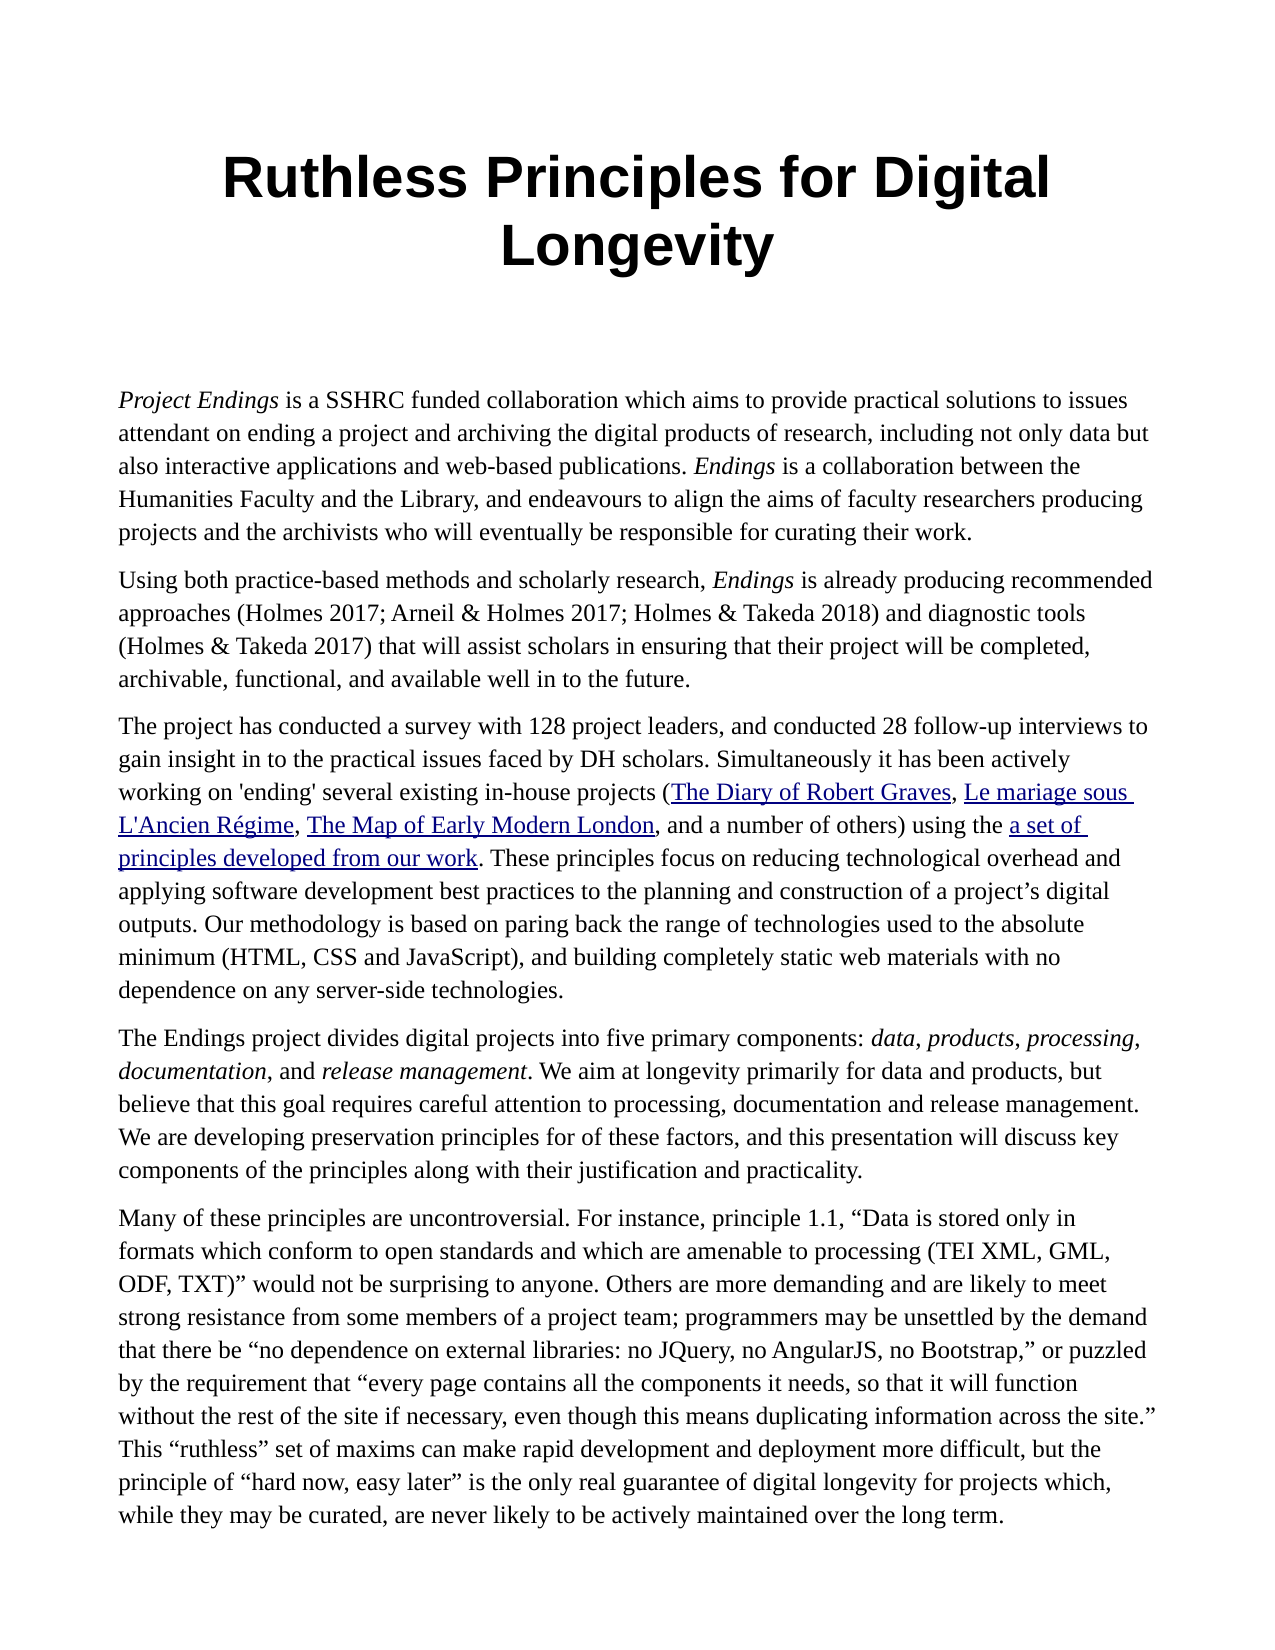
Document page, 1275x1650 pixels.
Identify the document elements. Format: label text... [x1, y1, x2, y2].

title Ruthless Principles for Digital Longevity [118, 143, 1157, 277]
text Project Endings is a SSHRC funded collaboration which aims to provide practical solutions to issues attendant on ending a project and archiving the digital products of research, including not only data but also interactive applications and web-based publications. Endings is a collaboration between the Humanities Faculty and the Library, and endeavours to align the aims of faculty researchers producing projects and the archivists who will eventually be responsible for curating their work. [118, 385, 1157, 546]
text The project has conducted a survey with 128 project leaders, and conducted 28 follow-up interviews to gain insight in to the practical issues faced by DH scholars. Simultaneously it has been actively working on 'ending' several existing in-house projects (The Diary of Robert Graves, Le mariage sous L'Ancien Régime, The Map of Early Modern London, and a number of others) using the a set of principles developed from our work. These principles focus on reducing technological overhead and applying software development best practices to the planning and construction of a project’s digital outputs. Our methodology is based on paring back the range of technologies used to the absolute minimum (HTML, CSS and JavaScript), and building completely static web materials with no dependence on any server-side technologies. [118, 711, 1157, 1004]
text Using both practice-based methods and scholarly research, Endings is already producing recommended approaches (Holmes 2017; Arneil & Holmes 2017; Holmes & Takeda 2018) and diagnostic tools (Holmes & Takeda 2017) that will assist scholars in ensuring that their project will be completed, archivable, functional, and available well in to the future. [118, 565, 1157, 692]
text Many of these principles are uncontroversial. For instance, principle 1.1, “Data is stored only in formats which conform to open standards and which are amenable to processing (TEI XML, GML, ODF, TXT)” would not be surprising to anyone. Others are more demanding and are likely to meet strong resistance from some members of a project team; programmers may be unsettled by the demand that there be “no dependence on external libraries: no JQuery, no AngularJS, no Bootstrap,” or puzzled by the requirement that “every page contains all the components it needs, so that it will function without the rest of the site if necessary, even though this means duplicating information across the site.” This “ruthless” set of maxims can make rapid development and deployment more difficult, but the principle of “hard now, easy later” is the only real guarantee of digital longevity for projects which, while they may be curated, are never likely to be actively maintained over the long term. [118, 1203, 1157, 1529]
text The Endings project divides digital projects into five primary components: data, products, processing, documentation, and release management. We aim at longevity primarily for data and products, but believe that this goal requires careful attention to processing, documentation and release management. We are developing preservation principles for of these factors, and this presentation will discuss key components of the principles along with their justification and practicality. [118, 1023, 1157, 1184]
